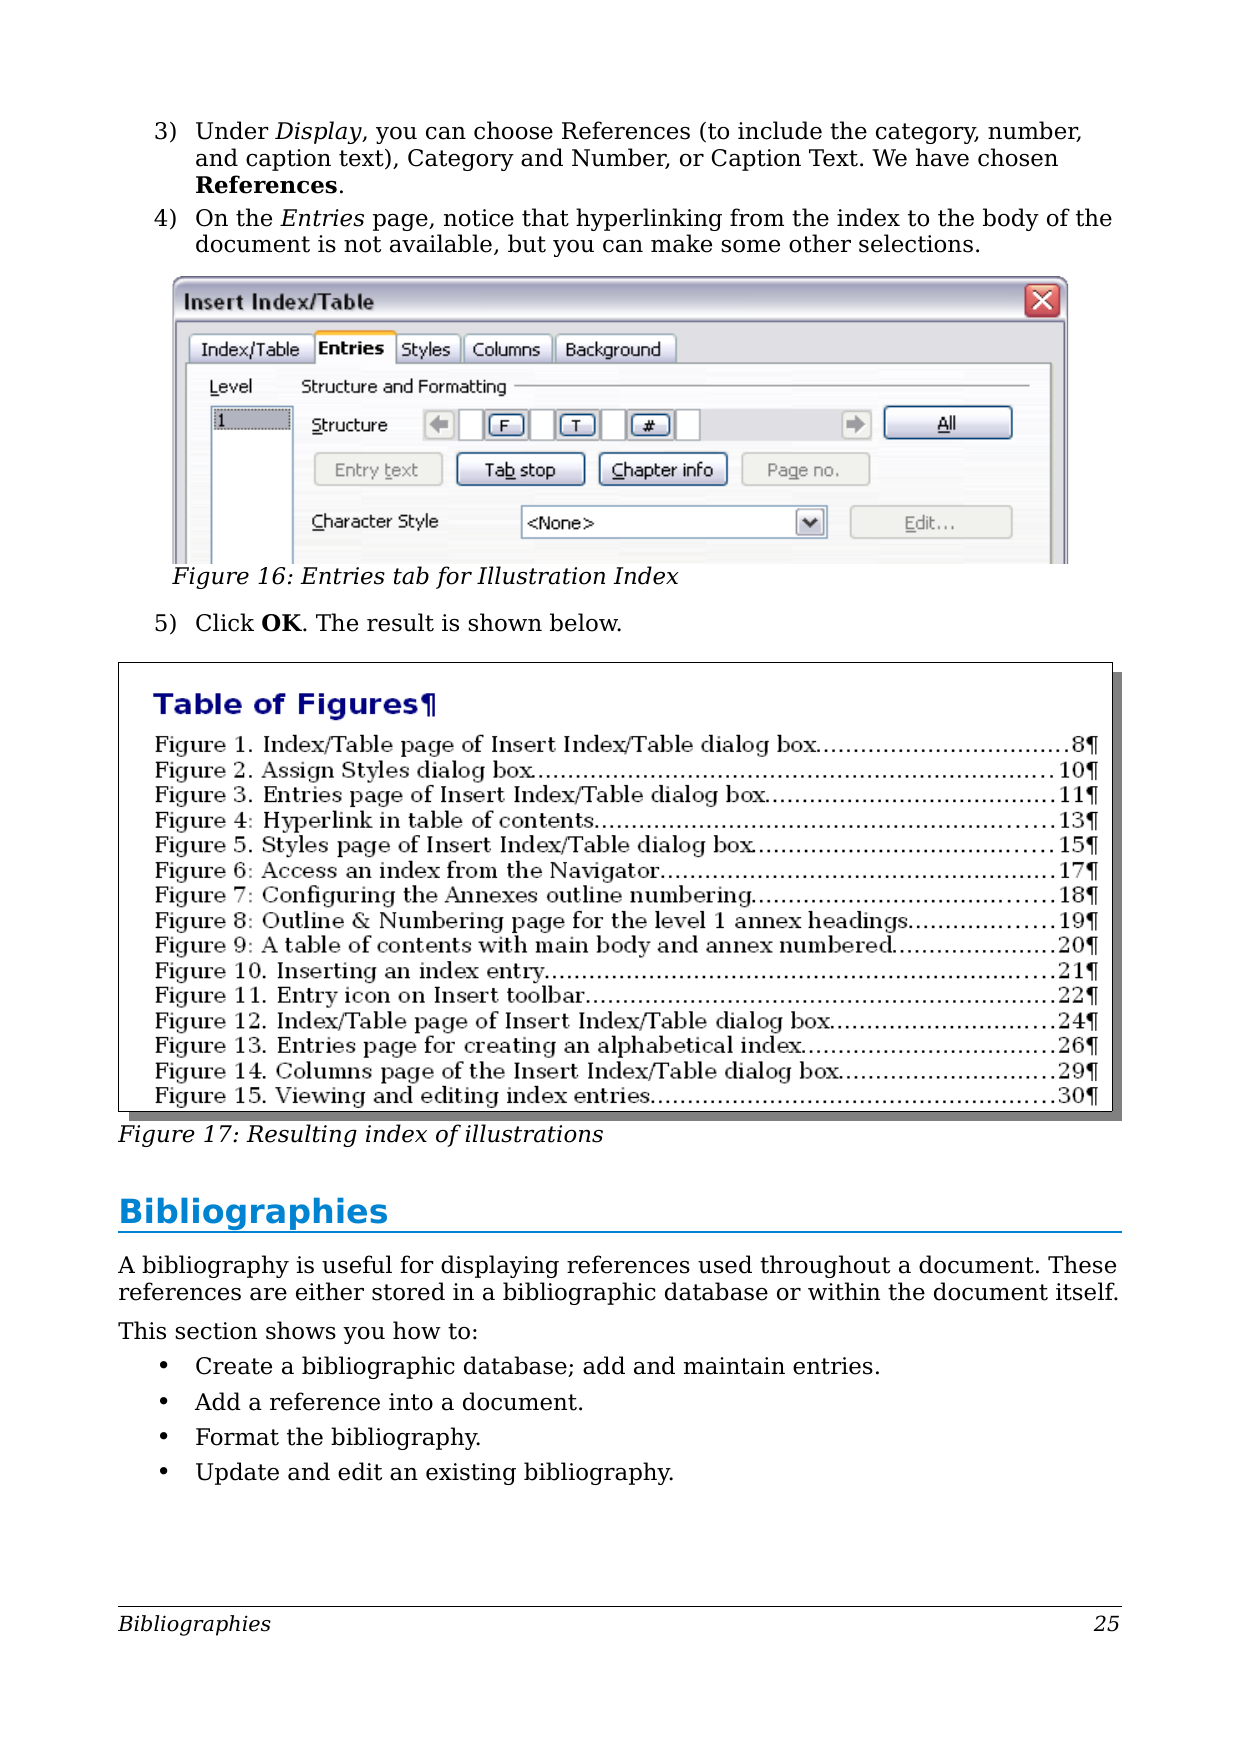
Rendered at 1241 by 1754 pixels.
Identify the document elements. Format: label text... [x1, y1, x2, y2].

list On the Entries page, notice that hyperlinking from the index to the body of the document is not available, but you can make some other selections. [177, 205, 1122, 258]
text Figure 16: Entries tab for Illustration Index [172, 564, 1068, 590]
list Add a reference into a document. [156, 1387, 1122, 1416]
list Click OK. The result is shown below. [177, 610, 1122, 637]
text [119, 663, 1112, 1111]
picture [172, 276, 1069, 564]
list Format the bibliography. [156, 1422, 1122, 1451]
list Update and edit an existing bibliography. [156, 1458, 1122, 1487]
text A bibliography is useful for displaying references used throughout a document. These references are either stored in a bibliographic database or within the document itself. [118, 1252, 1122, 1306]
subtitle Bibliographies [118, 1193, 1122, 1231]
list Under Display, you can choose References (to include the category, number, and caption text), Category and Number, or Caption Text. We have chosen References. [177, 118, 1122, 198]
picture [121, 664, 1109, 1108]
text Figure 17: Resulting index of illustrations [118, 1112, 1122, 1148]
list This section shows you how to: [118, 1318, 1122, 1345]
list Create a bibliographic database; add and maintain entries. [156, 1351, 1122, 1381]
